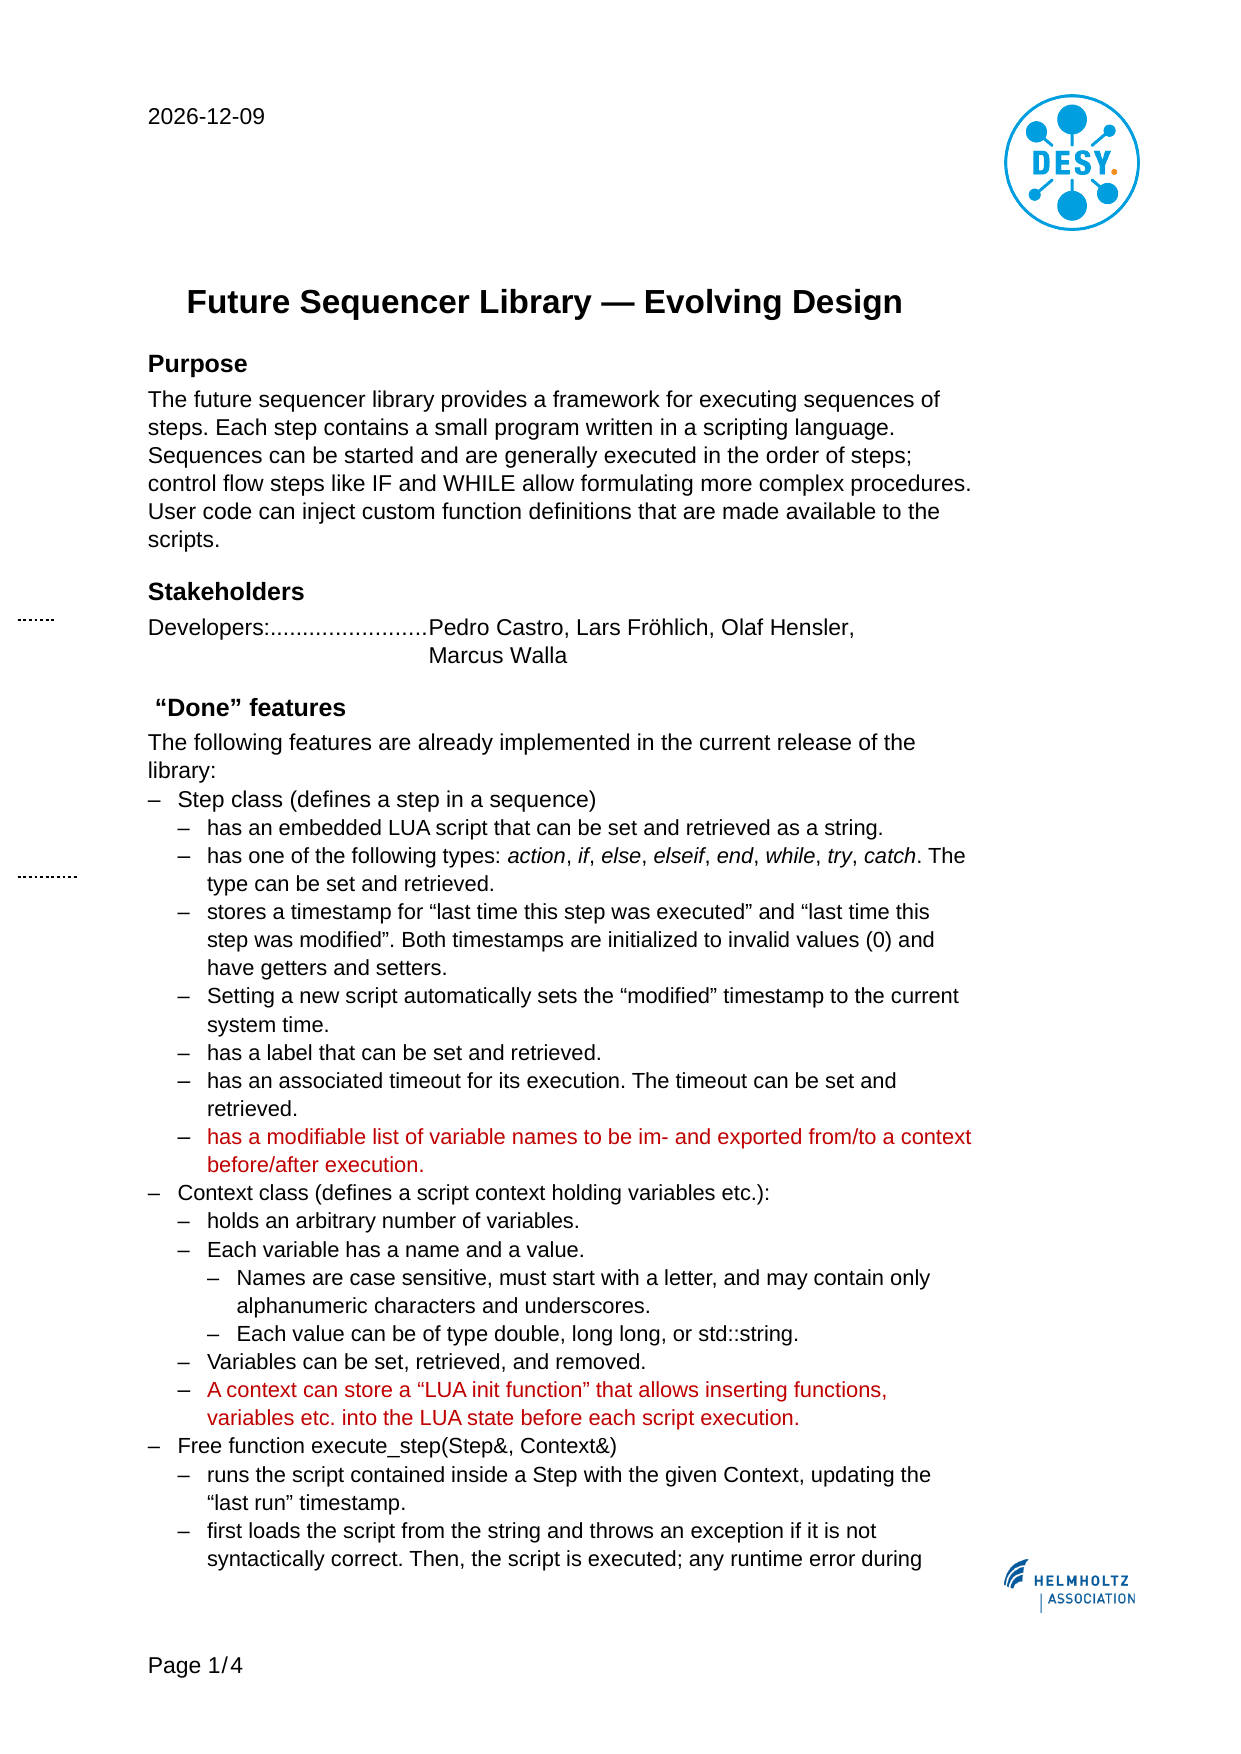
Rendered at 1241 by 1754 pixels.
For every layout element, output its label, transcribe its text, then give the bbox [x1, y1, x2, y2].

list stores a timestamp for “last time this step was executed” and “last time this step was modified”. Both timestamps are initialized to invalid values (0) and have getters and setters. [177, 897, 974, 981]
list Names are case sensitive, must start with a letter, and may contain only alphanumeric characters and underscores. [207, 1263, 974, 1319]
list Context class (defines a script context holding variables etc.): [148, 1178, 974, 1206]
list first loads the script from the string and throws an exception if it is not syntactically correct. Then, the script is executed; any runtime error during [177, 1516, 974, 1572]
text The future sequencer library provides a framework for executing sequences of steps. Each step contains a small program written in a scripting language. Sequences can be started and are generally executed in the order of steps; control flow steps like IF and WHILE allow formulating more complex procedures. User code can inject custom function definitions that are made available to the scripts. [148, 384, 974, 553]
subtitle Future Sequencer Library — Evolving Design [177, 291, 974, 319]
text The following features are already implemented in the current release of the library: [148, 728, 974, 784]
text Developers: Pedro Castro, Lars Fröhlich, Olaf Hensler, Marcus Walla [148, 613, 974, 669]
list has a modifiable list of variable names to be im- and exported from/to a context before/after execution. [177, 1122, 974, 1178]
list Each variable has a name and a value. [177, 1234, 974, 1263]
list holds an arbitrary number of variables. [177, 1206, 974, 1234]
list Each value can be of type double, long long, or std::string. [207, 1319, 974, 1347]
list Free function execute_step(Step&, Context&) [148, 1431, 974, 1459]
list runs the script contained inside a Step with the given Context, updating the “last run” timestamp. [177, 1459, 974, 1516]
list has an associated timeout for its execution. The timeout can be set and retrieved. [177, 1066, 974, 1122]
subtitle “Done” features [148, 694, 974, 722]
list Setting a new script automatically sets the “modified” timestamp to the current system time. [177, 981, 974, 1038]
list has one of the following types: action, if, else, elseif, end, while, try, catch. The type can be set and retrieved. [177, 841, 974, 897]
list Variables can be set, retrieved, and removed. [177, 1347, 974, 1375]
list has an embedded LUA script that can be set and retrieved as a string. [177, 813, 974, 841]
list has a label that can be set and retrieved. [177, 1038, 974, 1066]
subtitle Purpose [148, 350, 974, 378]
list Step class (defines a step in a sequence) [148, 784, 974, 813]
list A context can store a “LUA init function” that allows inserting functions, variables etc. into the LUA state before each script execution. [177, 1375, 974, 1431]
subtitle Stakeholders [148, 578, 974, 606]
